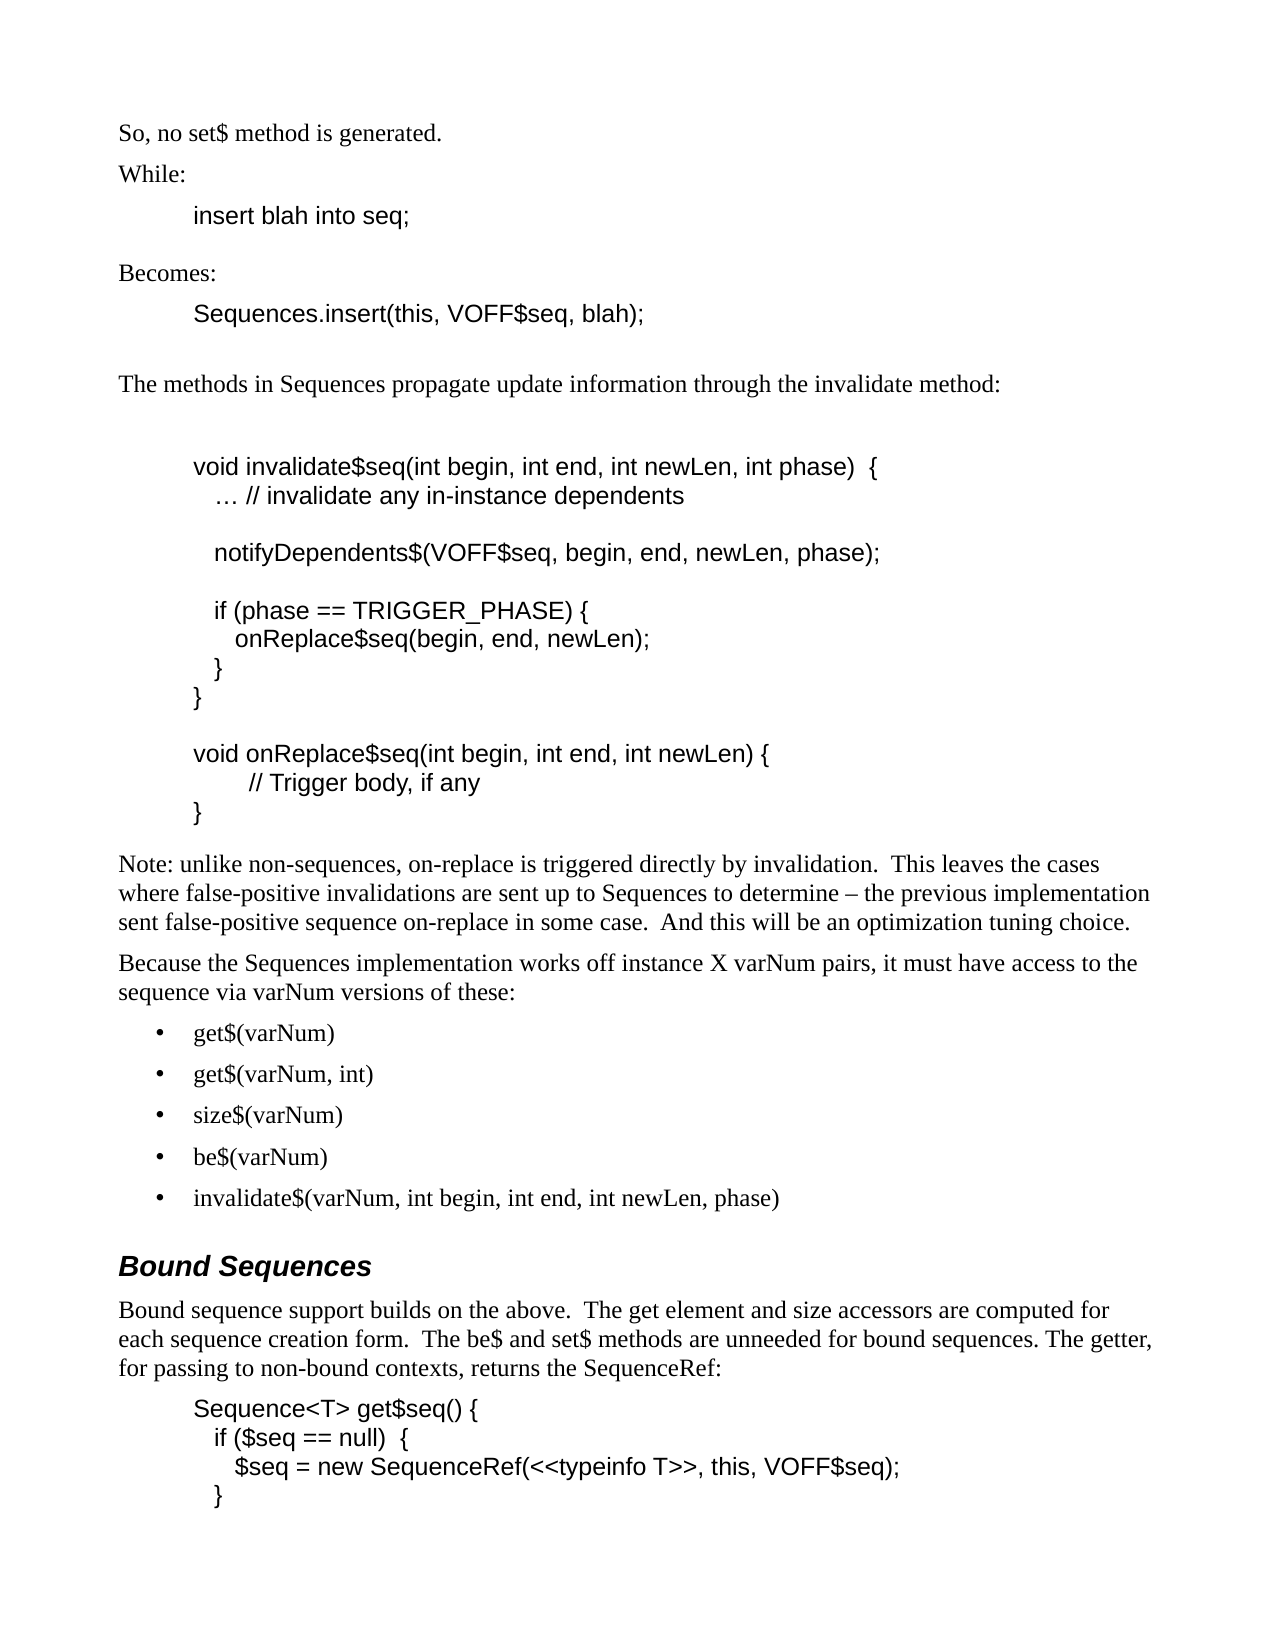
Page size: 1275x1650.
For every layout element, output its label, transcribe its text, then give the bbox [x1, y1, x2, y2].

text Sequence<T> get$seq() { if ($seq == null) { $seq = new SequenceRef(<<typeinfo T>>, this, VOFF$seq); } [193, 1394, 1157, 1509]
text if (phase == TRIGGER_PHASE) { [193, 596, 1157, 624]
text While: [118, 159, 1157, 188]
list invalidate$(varNum, int begin, int end, int newLen, phase) [156, 1183, 1157, 1212]
text Bound sequence support builds on the above. The get element and size accessors are computed for each sequence creation form. The be$ and set$ methods are unneeded for bound sequences. The getter, for passing to non-bound contexts, returns the SequenceRef: [118, 1295, 1157, 1382]
text Because the Sequences implementation works off instance X varNum pairs, it must have access to the sequence via varNum versions of these: [118, 948, 1157, 1006]
text Sequences.insert(this, VOFF$seq, blah); [193, 299, 1157, 328]
text Note: unlike non-sequences, on-replace is triggered directly by invalidation. This leaves the cases where false-positive invalidations are sent up to Sequences to determine – the previous implementation sent false-positive sequence on-replace in some case. And this will be an optimization tuning choice. [118, 849, 1157, 936]
text … // invalidate any in-instance dependents [193, 481, 1157, 509]
text notifyDependents$(VOFF$seq, begin, end, newLen, phase); [193, 538, 1157, 567]
text } [193, 682, 1157, 711]
text The methods in Sequences propagate update information through the invalidate method: [118, 369, 1157, 398]
text void onReplace$seq(int begin, int end, int newLen) { [193, 739, 1157, 768]
list be$(varNum) [156, 1142, 1157, 1171]
text Becomes: [118, 258, 1157, 287]
list size$(varNum) [156, 1101, 1157, 1129]
list get$(varNum) [156, 1018, 1157, 1047]
text void invalidate$seq(int begin, int end, int newLen, int phase) { [193, 452, 1157, 481]
text insert blah into seq; [193, 201, 1157, 229]
text // Trigger body, if any [193, 768, 1157, 797]
text } [193, 653, 1157, 682]
text onReplace$seq(begin, end, newLen); [193, 624, 1157, 653]
text } [193, 797, 1157, 826]
list get$(varNum, int) [156, 1059, 1157, 1088]
text So, no set$ method is generated. [118, 118, 1157, 147]
subtitle Bound Sequences [118, 1249, 1157, 1283]
